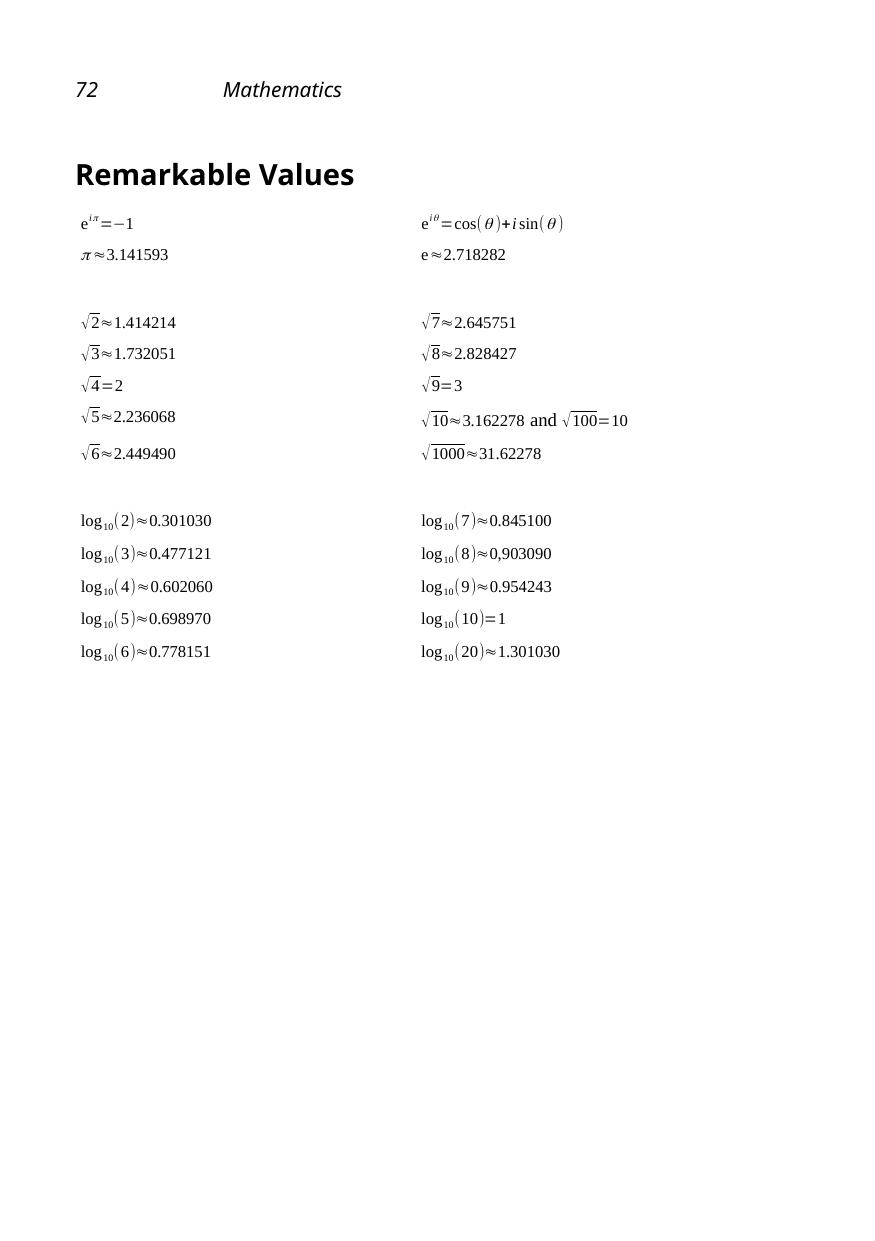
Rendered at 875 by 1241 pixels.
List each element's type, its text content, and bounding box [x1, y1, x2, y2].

table_cell [75, 636, 415, 669]
table_cell [415, 369, 756, 400]
table_cell [415, 269, 756, 306]
table_cell [75, 400, 415, 437]
table_cell [75, 437, 415, 469]
table_cell [415, 636, 756, 669]
table_cell [415, 338, 756, 369]
table_cell [75, 538, 415, 571]
table_cell [75, 506, 415, 538]
table_cell and [415, 400, 756, 437]
subtitle Remarkable Values [75, 154, 756, 193]
table_cell [415, 437, 756, 469]
table_cell [75, 469, 415, 506]
table_cell [415, 239, 756, 269]
table_cell [75, 306, 415, 338]
table_cell [75, 604, 415, 636]
table_cell [415, 306, 756, 338]
table_header [415, 206, 756, 239]
table_cell [75, 269, 415, 306]
table_cell [415, 538, 756, 571]
table_cell [415, 506, 756, 538]
table_cell [75, 239, 415, 269]
table_header [75, 206, 415, 239]
table_cell [415, 571, 756, 604]
table_cell [75, 338, 415, 369]
table_cell [75, 369, 415, 400]
table_cell [75, 571, 415, 604]
table_cell [415, 604, 756, 636]
table_cell [415, 469, 756, 506]
